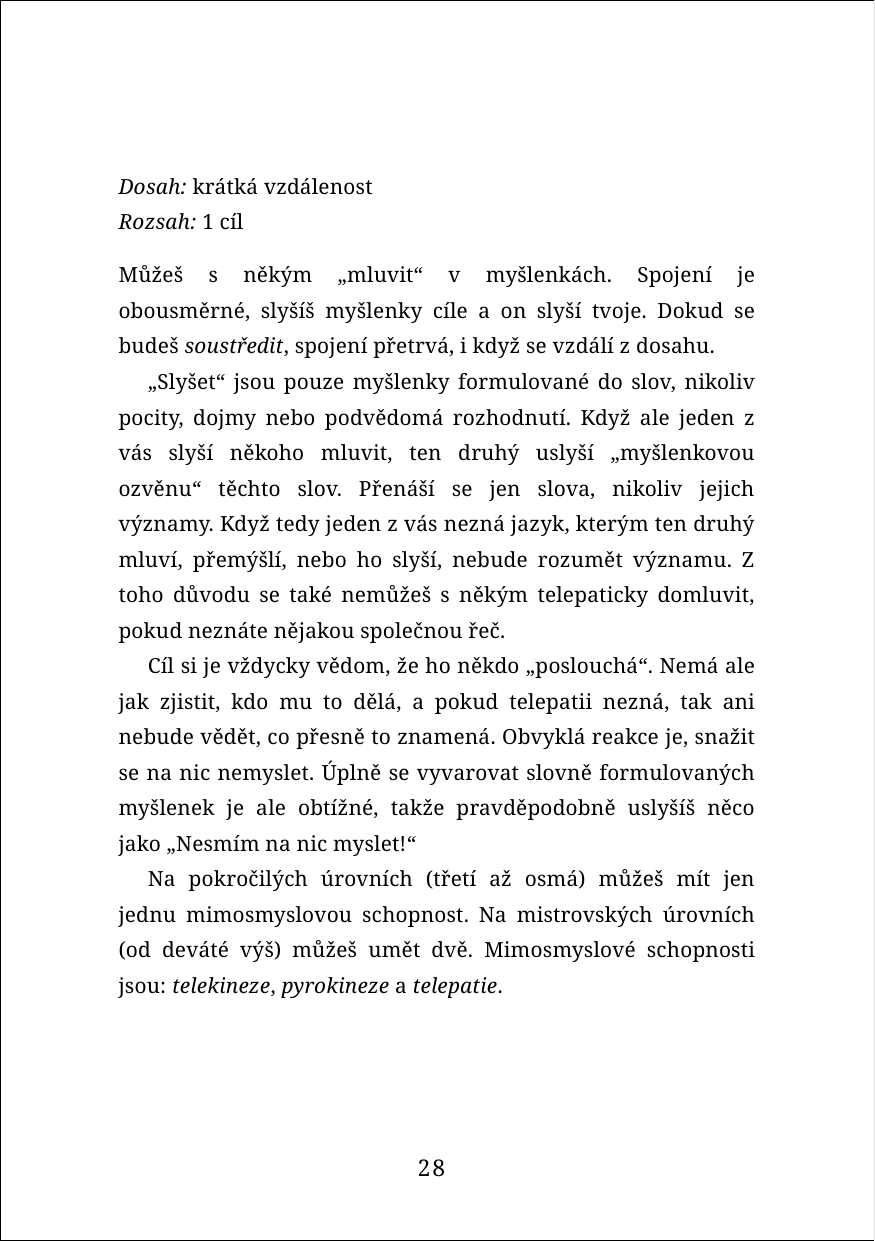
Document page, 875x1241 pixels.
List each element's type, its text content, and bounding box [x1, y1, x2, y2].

text Dosah: krátká vzdálenost Rozsah: 1 cíl [118, 172, 756, 236]
text Můžeš s někým „mluvit“ v myšlenkách. Spojení je obousměrné, slyšíš myšlenky cíle a on slyší tvoje. Dokud se budeš soustředit, spojení přetrvá, i když se vzdálí z dosahu. „Slyšet“ jsou pouze myšlenky formulované do slov, nikoliv pocity, dojmy nebo podvědomá rozhodnutí. Když ale jeden z vás slyší někoho mluvit, ten druhý uslyší „myšlenkovou ozvěnu“ těchto slov. Přenáší se jen slova, nikoliv jejich významy. Když tedy jeden z vás nezná jazyk, kterým ten druhý mluví, přemýšlí, nebo ho slyší, nebude rozumět významu. Z toho důvodu se také nemůžeš s někým telepaticky domluvit, pokud neznáte nějakou společnou řeč. Cíl si je vždycky vědom, že ho někdo „poslouchá“. Nemá ale jak zjistit, kdo mu to dělá, a pokud telepatii nezná, tak ani nebude vědět, co přesně to znamená. Obvyklá reakce je, snažit se na nic nemyslet. Úplně se vyvarovat slovně formulovaných myšlenek je ale obtížné, takže pravděpodobně uslyšíš něco jako „Nesmím na nic myslet!“ Na pokročilých úrovních (třetí až osmá) můžeš mít jen jednu mimosmyslovou schopnost. Na mistrovských úrovních (od deváté výš) můžeš umět dvě. Mimosmyslové schopnosti jsou: telekineze, pyrokineze a telepatie. [118, 261, 756, 999]
